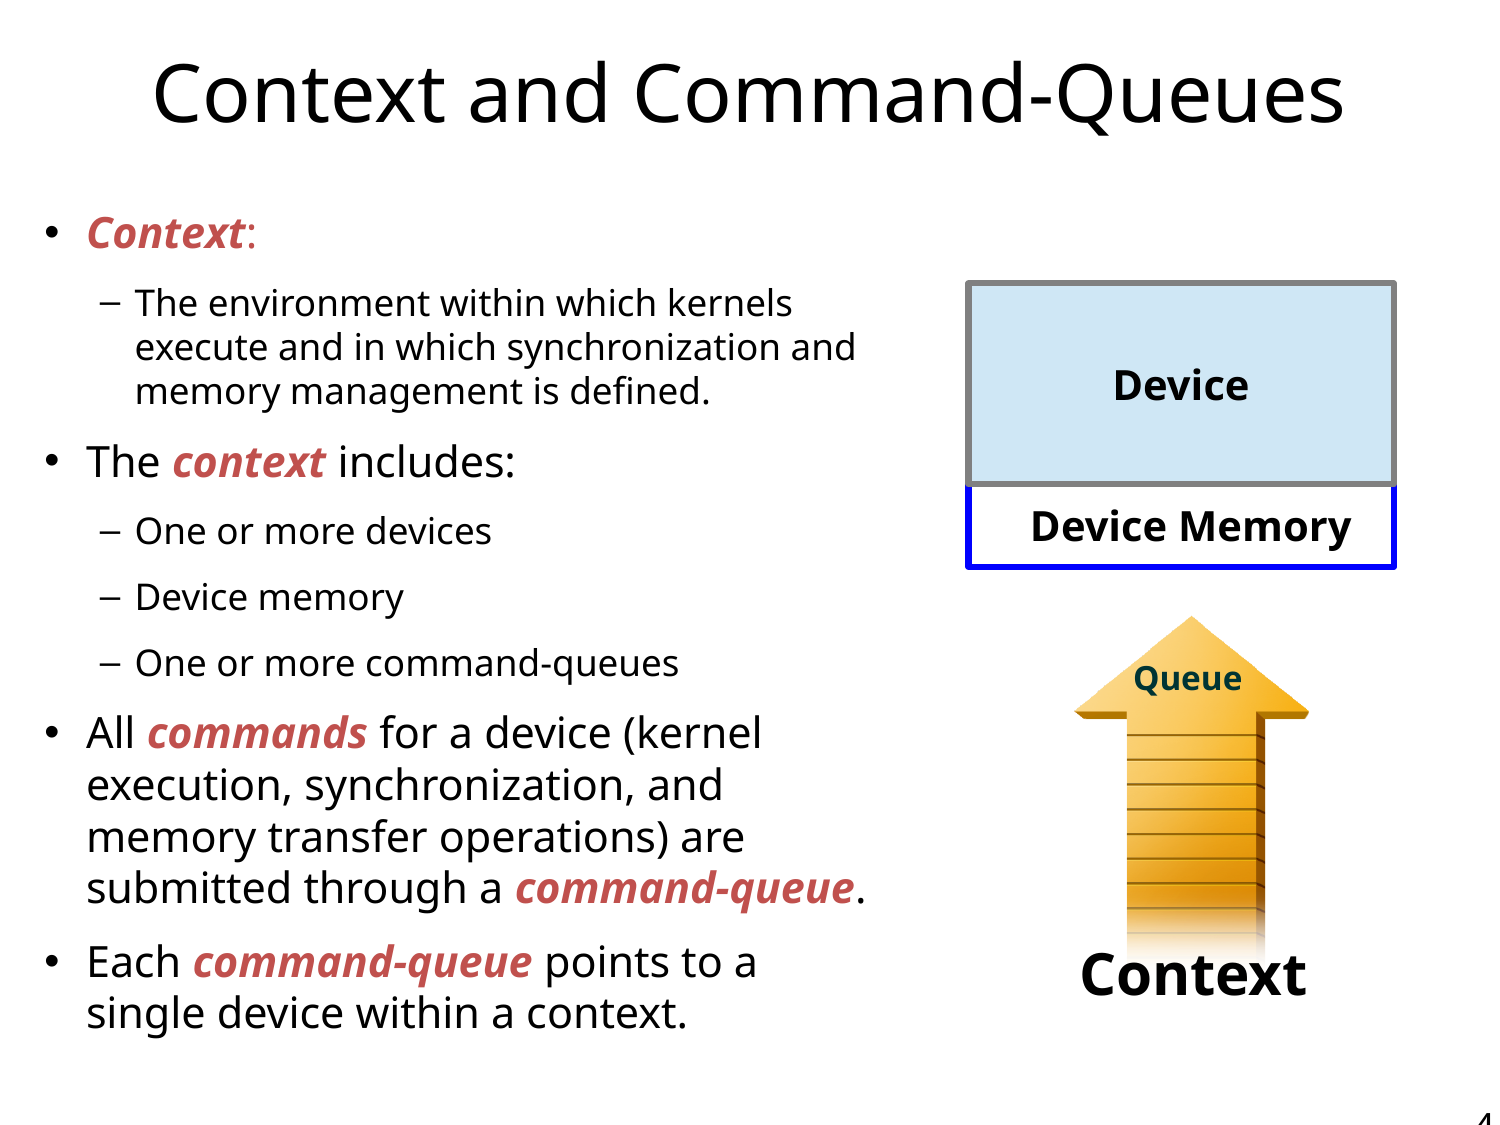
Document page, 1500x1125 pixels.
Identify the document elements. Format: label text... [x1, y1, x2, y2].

list Context: The environment within which kernels execute and in which synchronization and memory management is defined. The context includes: One or more devices Device memory One or more command-queues All commands for a device (kernel execution, synchronization, and memory transfer operations) are submitted through a command-queue. Each command-queue points to a single device within a context. [29, 198, 904, 1106]
title Context and Command-Queues [75, 0, 1425, 185]
text_box Queue [1120, 656, 1249, 704]
text_box Device Memory [983, 492, 1391, 558]
text_box Context [1053, 937, 1329, 1000]
picture [1045, 609, 1362, 1029]
text_box Device [968, 283, 1394, 485]
